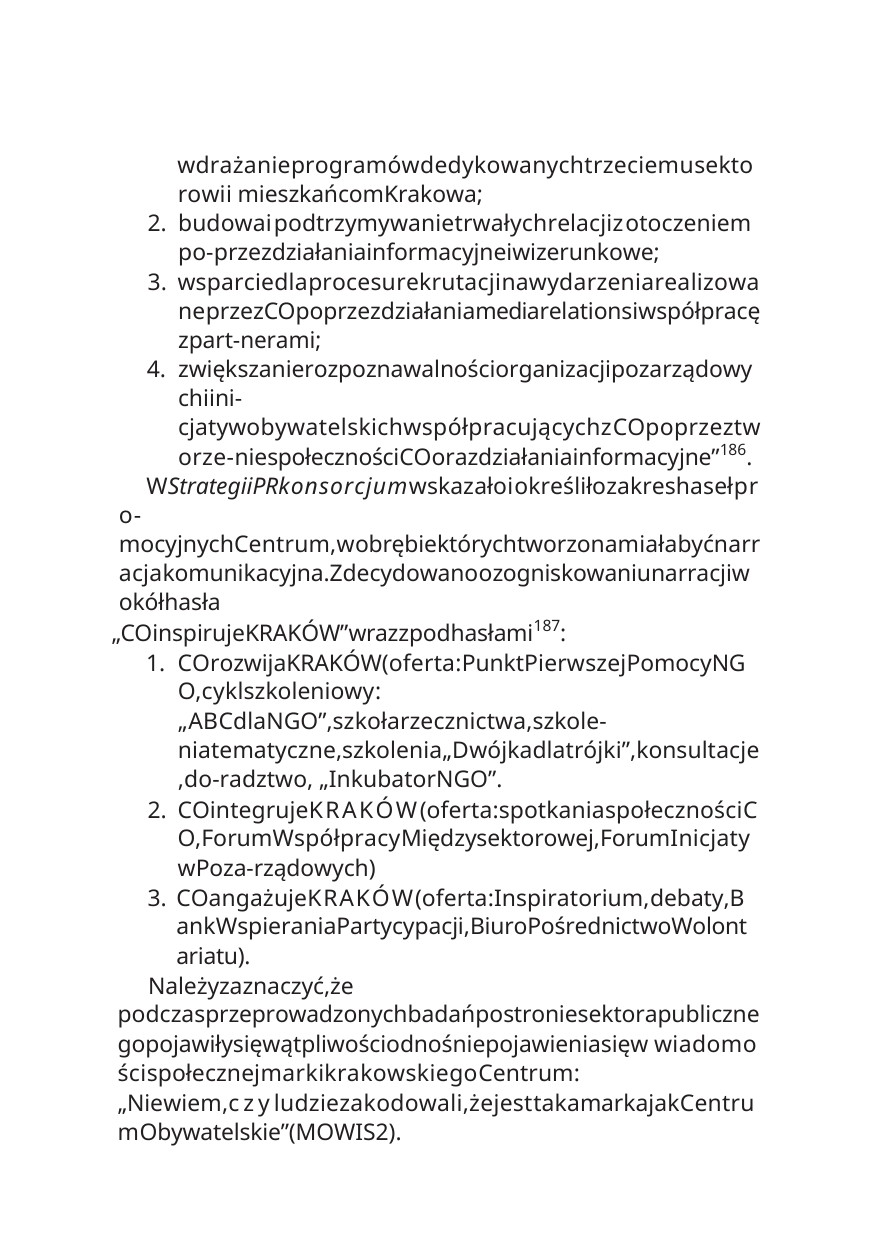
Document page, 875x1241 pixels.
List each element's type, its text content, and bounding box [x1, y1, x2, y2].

text Należyzaznaczyć,że podczasprzeprowadzonychbadańpostroniesektorapublicznegopojawiłysięwątpliwościodnośniepojawieniasięwwiadomościspołecznejmarkikrakowskiegoCentrum:„Niewiem,czyludziezakodowali,żejesttakamarkajakCentrumObywatelskie”(MOWIS2). [117, 971, 762, 1147]
list zwiększanierozpoznawalnościorganizacjipozarządowychiini-cjatywobywatelskichwspółpracującychzCOpoprzeztworze-niespołecznościCOorazdziałaniainformacyjne”186. [147, 354, 762, 471]
text WStrategiiPRkonsorcjumwskazałoiokreśliłozakreshasełpro-mocyjnychCentrum,wobrębiektórychtworzonamiałabyćnarracjakomunikacyjna.Zdecydowanoozogniskowaniunarracjiwokółhasła [119, 471, 762, 617]
list COrozwijaKRAKÓW(oferta:PunktPierwszejPomocyNGO,cyklszkoleniowy:„ABCdlaNGO”,szkołarzecznictwa,szkole-niatematyczne,szkolenia„Dwójkadlatrójki”,konsultacje,do-radztwo, „InkubatorNGO”. [146, 648, 762, 794]
list budowaipodtrzymywanietrwałychrelacjizotoczeniempo-przezdziałaniainformacyjneiwizerunkowe; [147, 208, 762, 267]
list COangażujeKRAKÓW(oferta:Inspiratorium,debaty,BankWspieraniaPartycypacji,BiuroPośrednictwoWolontariatu). [147, 883, 756, 971]
list COintegrujeKRAKÓW(oferta:spotkaniaspołecznościCO,ForumWspółpracyMiędzysektorowej,ForumInicjatywPoza-rządowych) [147, 794, 762, 883]
text „COinspirujeKRAKÓW”wrazzpodhasłami187: [111, 617, 774, 647]
text wdrażanieprogramówdedykowanychtrzeciemusektorowiimieszkańcomKrakowa; [177, 150, 756, 208]
list wsparciedlaprocesurekrutacjinawydarzeniarealizowaneprzezCOpoprzezdziałaniamediarelationsiwspółpracęzpart-nerami; [147, 267, 762, 354]
